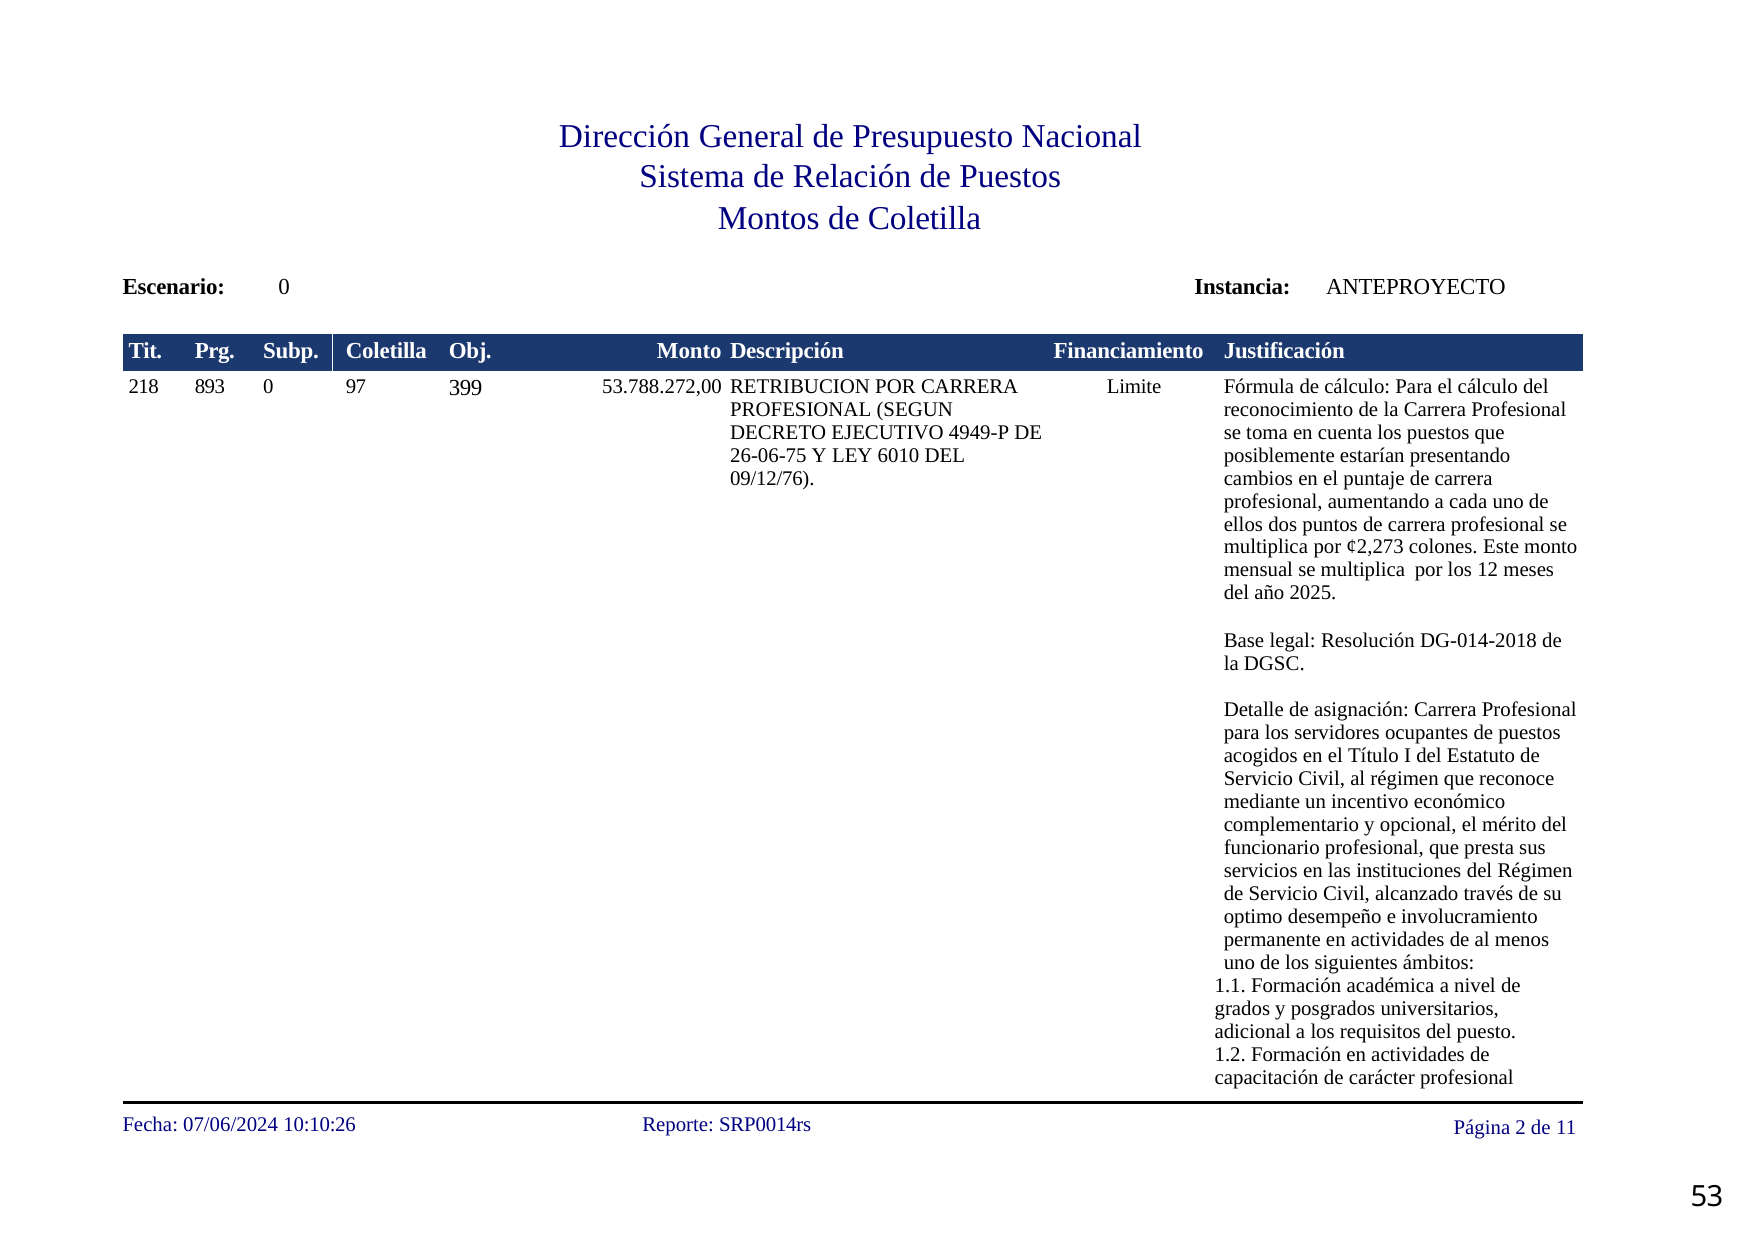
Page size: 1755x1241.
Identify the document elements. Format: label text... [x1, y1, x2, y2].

table_header Tit. [123, 334, 179, 371]
table_cell [547, 687, 1047, 1101]
text Fecha: 07/06/2024 10:10:26 Reporte: SRP0014rs Página 2 de 11 [122, 1112, 1621, 1139]
table_cell 0 [249, 371, 332, 618]
table_cell 399 [438, 371, 547, 618]
table_cell Base legal: Resolución DG-014-2018 de la DGSC. [1214, 618, 1583, 687]
table_cell [438, 687, 547, 1101]
table_cell [249, 618, 332, 687]
table_cell [1047, 618, 1214, 687]
table_header Justificación [1214, 334, 1583, 371]
table_cell Fórmula de cálculo: Para el cálculo del reconocimiento de la Carrera Profesional se toma en cuenta los puestos que posiblemente estarían presentando cambios en el puntaje de carrera profesional, aumentando a cada uno de ellos dos puntos de carrera profesional se multiplica por ¢2,273 colones. Este monto mensual se multiplica por los 12 meses del año 2025. [1214, 371, 1583, 618]
table_cell 53.788.272,00 RETRIBUCION POR CARRERA PROFESIONAL (SEGUN DECRETO EJECUTIVO 4949-P DE 26-06-75 Y LEY 6010 DEL 09/12/76). [547, 371, 1047, 618]
table_cell [249, 687, 332, 1101]
table_header Monto Descripción [547, 334, 1047, 371]
table_cell 97 [333, 371, 438, 618]
table_cell [333, 687, 438, 1101]
table_cell [179, 618, 249, 687]
table_cell 218 [123, 371, 179, 618]
table_header Subp. [249, 334, 332, 371]
table_cell Detalle de asignación: Carrera Profesional para los servidores ocupantes de puestos acogidos en el Título I del Estatuto de Servicio Civil, al régimen que reconoce mediante un incentivo económico complementario y opcional, el mérito del funcionario profesional, que presta sus servicios en las instituciones del Régimen de Servicio Civil, alcanzado través de su optimo desempeño e involucramiento permanente en actividades de al menos uno de los siguientes ámbitos: Formación académica a nivel de grados y posgrados universitarios, adicional a los requisitos del puesto. Formación en actividades de capacitación de carácter profesional [1214, 687, 1583, 1101]
table_header Obj. [438, 334, 547, 371]
table_cell [438, 618, 547, 687]
table_cell [333, 618, 438, 687]
table_cell [179, 687, 249, 1101]
table_cell Limite [1047, 371, 1214, 618]
table_header Financiamiento [1047, 334, 1214, 371]
table_header Prg. [179, 334, 249, 371]
table_cell 893 [179, 371, 249, 618]
table_cell [123, 687, 179, 1101]
table_cell [547, 618, 1047, 687]
table_cell [1047, 687, 1214, 1101]
table_header Coletilla [333, 334, 438, 371]
table_cell [123, 618, 179, 687]
